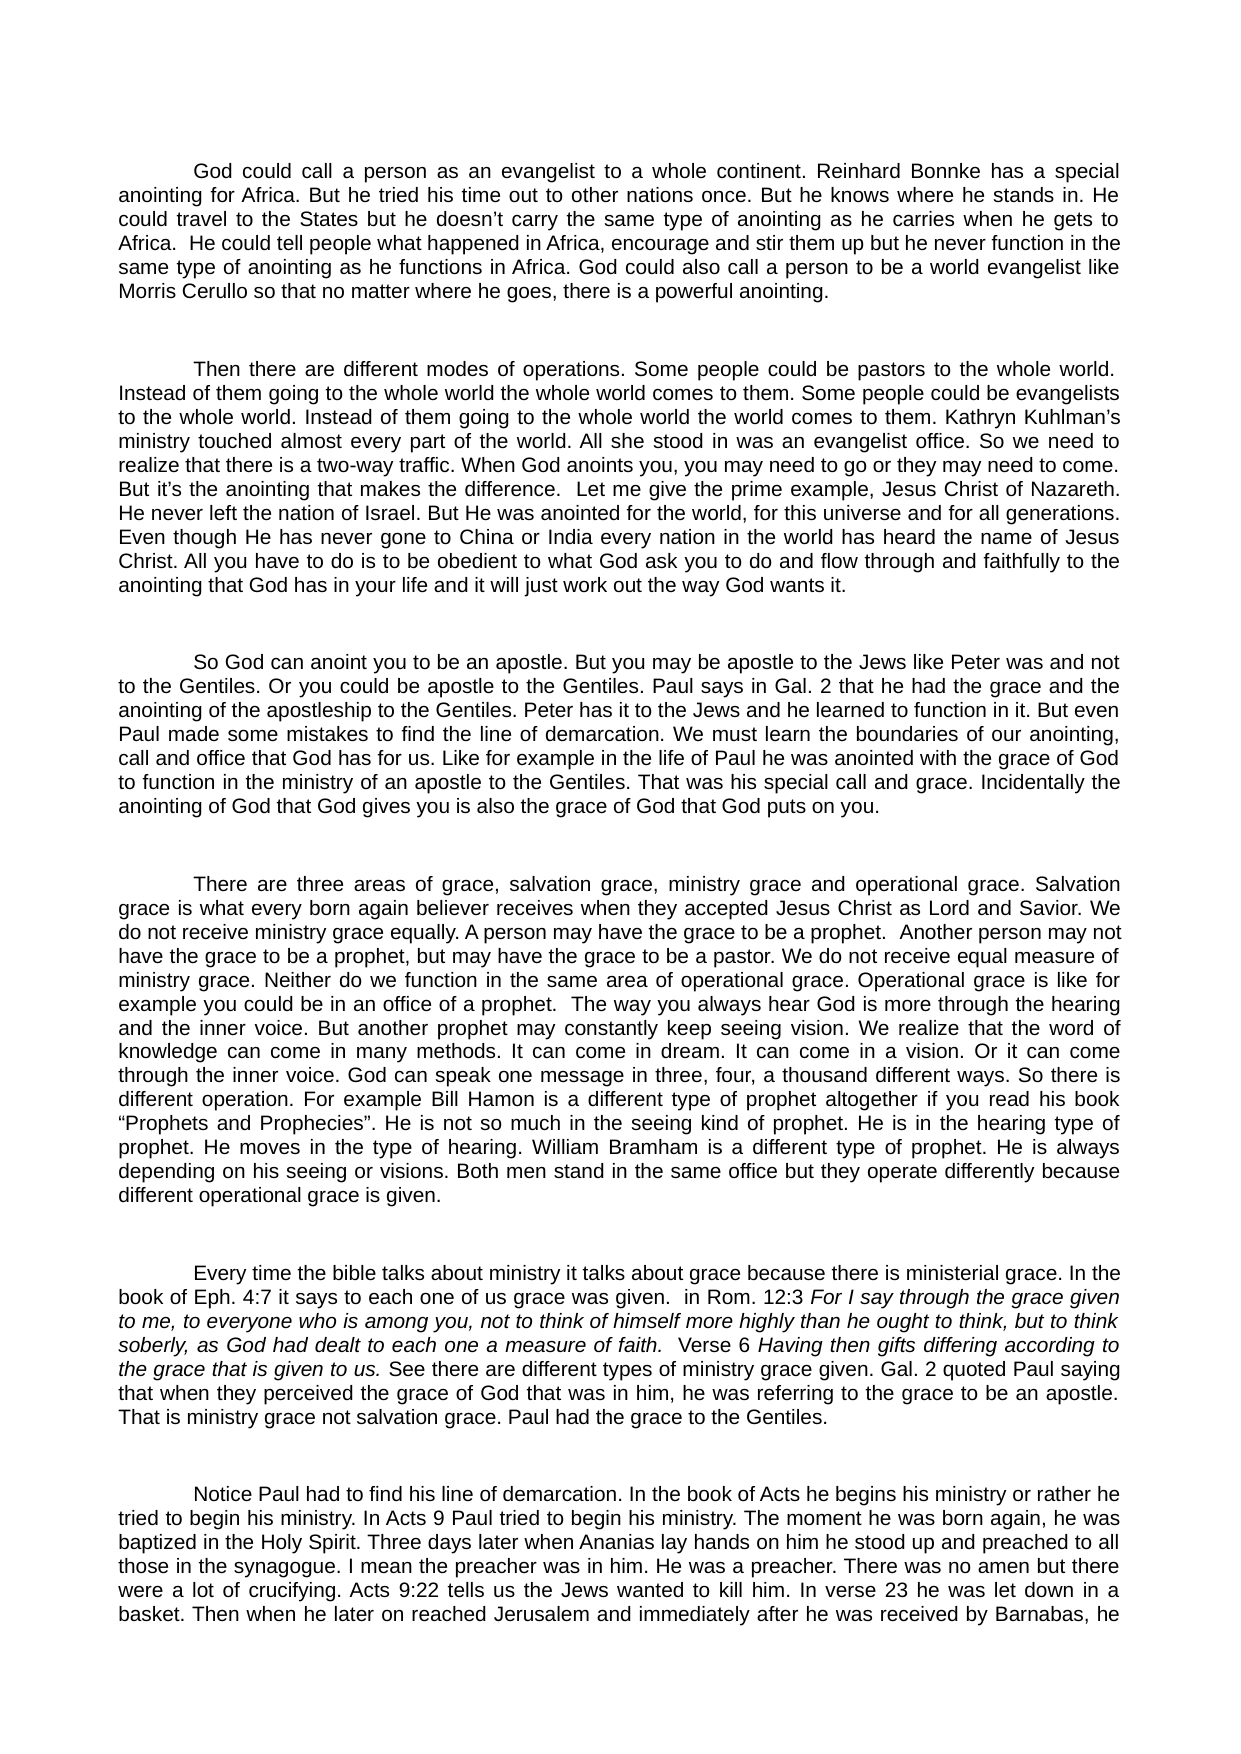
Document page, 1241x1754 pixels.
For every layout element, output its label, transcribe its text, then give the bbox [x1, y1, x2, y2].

text There are three areas of grace, salvation grace, ministry grace and operational grace. Salvation grace is what every born again believer receives when they accepted Jesus Christ as Lord and Savior. We do not receive ministry grace equally. A person may have the grace to be a prophet. Another person may not have the grace to be a prophet, but may have the grace to be a pastor. We do not receive equal measure of ministry grace. Neither do we function in the same area of operational grace. Operational grace is like for example you could be in an office of a prophet. The way you always hear God is more through the hearing and the inner voice. But another prophet may constantly keep seeing vision. We realize that the word of knowledge can come in many methods. It can come in dream. It can come in a vision. Or it can come through the inner voice. God can speak one message in three, four, a thousand different ways. So there is different operation. For example Bill Hamon is a different type of prophet altogether if you read his book “Prophets and Prophecies”. He is not so much in the seeing kind of prophet. He is in the hearing type of prophet. He moves in the type of hearing. William Bramham is a different type of prophet. He is always depending on his seeing or visions. Both men stand in the same office but they operate differently because different operational grace is given. [118, 872, 1122, 1207]
text Then there are different modes of operations. Some people could be pastors to the whole world. Instead of them going to the whole world the whole world comes to them. Some people could be evangelists to the whole world. Instead of them going to the whole world the world comes to them. Kathryn Kuhlman’s ministry touched almost every part of the world. All she stood in was an evangelist office. So we need to realize that there is a two-way traffic. When God anoints you, you may need to go or they may need to come. But it’s the anointing that makes the difference. Let me give the prime example, Jesus Christ of Nazareth. He never left the nation of Israel. But He was anointed for the world, for this universe and for all generations. Even though He has never gone to China or India every nation in the world has heard the name of Jesus Christ. All you have to do is to be obedient to what God ask you to do and flow through and faithfully to the anointing that God has in your life and it will just work out the way God wants it. [118, 357, 1122, 596]
text God could call a person as an evangelist to a whole continent. Reinhard Bonnke has a special anointing for Africa. But he tried his time out to other nations once. But he knows where he stands in. He could travel to the States but he doesn’t carry the same type of anointing as he carries when he gets to Africa. He could tell people what happened in Africa, encourage and stir them up but he never function in the same type of anointing as he functions in Africa. God could also call a person to be a world evangelist like Morris Cerullo so that no matter where he goes, there is a powerful anointing. [118, 159, 1122, 303]
text So God can anoint you to be an apostle. But you may be apostle to the Jews like Peter was and not to the Gentiles. Or you could be apostle to the Gentiles. Paul says in Gal. 2 that he had the grace and the anointing of the apostleship to the Gentiles. Peter has it to the Jews and he learned to function in it. But even Paul made some mistakes to find the line of demarcation. We must learn the boundaries of our anointing, call and office that God has for us. Like for example in the life of Paul he was anointed with the grace of God to function in the ministry of an apostle to the Gentiles. That was his special call and grace. Incidentally the anointing of God that God gives you is also the grace of God that God puts on you. [118, 650, 1122, 818]
text Notice Paul had to find his line of demarcation. In the book of Acts he begins his ministry or rather he tried to begin his ministry. In Acts 9 Paul tried to begin his ministry. The moment he was born again, he was baptized in the Holy Spirit. Three days later when Ananias lay hands on him he stood up and preached to all those in the synagogue. I mean the preacher was in him. He was a preacher. There was no amen but there were a lot of crucifying. Acts 9:22 tells us the Jews wanted to kill him. In verse 23 he was let down in a basket. Then when he later on reached Jerusalem and immediately after he was received by Barnabas, he [118, 1482, 1122, 1626]
text Every time the bible talks about ministry it talks about grace because there is ministerial grace. In the book of Eph. 4:7 it says to each one of us grace was given. in Rom. 12:3 For I say through the grace given to me, to everyone who is among you, not to think of himself more highly than he ought to think, but to think soberly, as God had dealt to each one a measure of faith. Verse 6 Having then gifts differing according to the grace that is given to us. See there are different types of ministry grace given. Gal. 2 quoted Paul saying that when they perceived the grace of God that was in him, he was referring to the grace to be an apostle. That is ministry grace not salvation grace. Paul had the grace to the Gentiles. [118, 1261, 1122, 1428]
